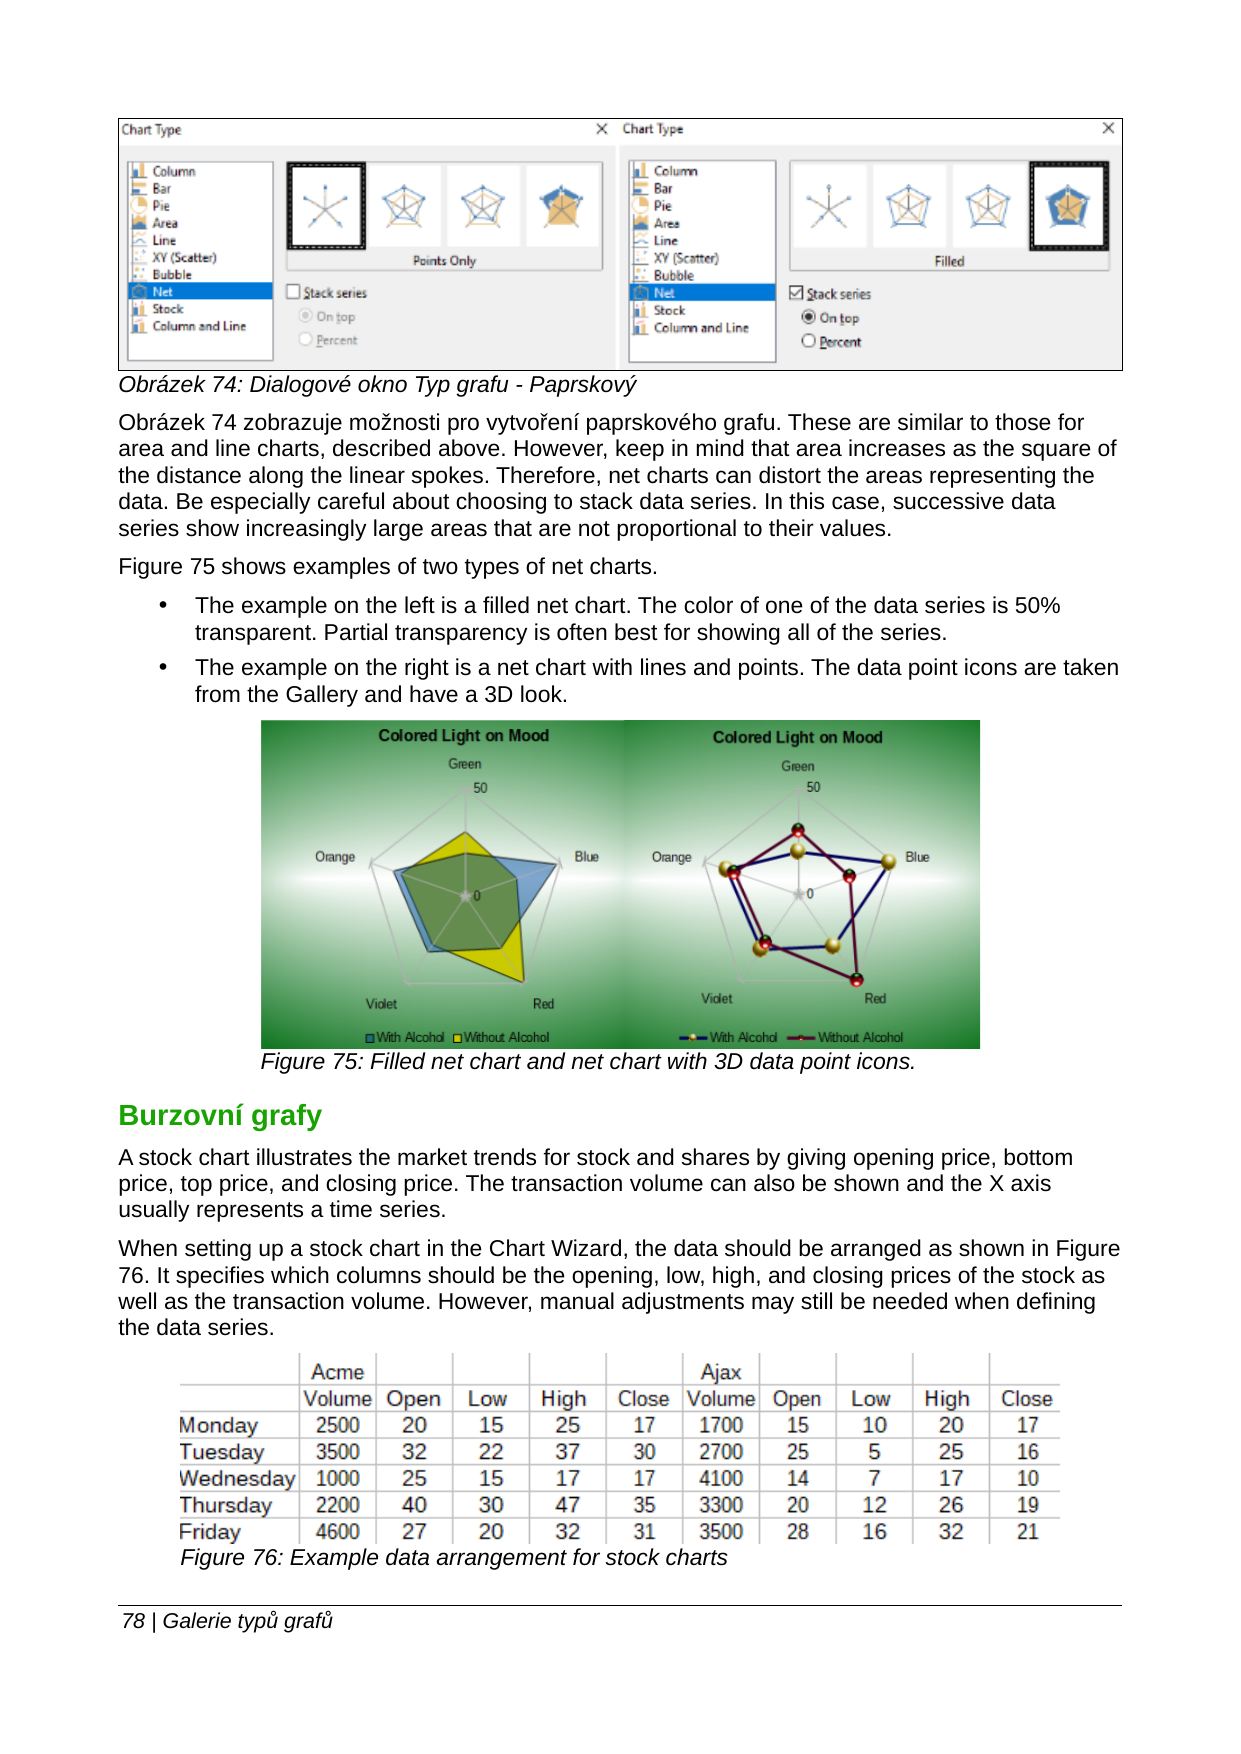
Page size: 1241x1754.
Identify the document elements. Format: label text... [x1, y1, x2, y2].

text When setting up a stock chart in the Chart Wizard, the data should be arranged as shown in Figure 76. It specifies which columns should be the opening, low, high, and closing prices of the stock as well as the transaction volume. However, manual adjustments may still be needed when defining the data series. [118, 1235, 1122, 1341]
text Figure 75: Filled net chart and net chart with 3D data point icons. [260, 1049, 980, 1075]
subtitle Burzovní grafy [118, 1098, 1122, 1132]
text Figure 76: Example data arrangement for stock charts [180, 1544, 1060, 1570]
picture [180, 1353, 1060, 1544]
list The example on the left is a filled net chart. The color of one of the data series is 50% transparent. Partial transparency is often best for showing all of the series. [156, 592, 1122, 645]
text Obrázek 74 zobrazuje možnosti pro vytvoření paprskového grafu. These are similar to those for area and line charts, described above. However, keep in mind that area increases as the square of the distance along the linear spokes. Therefore, net charts can distort the areas representing the data. Be especially careful about choosing to stack data series. In this case, successive data series show increasingly large areas that are not proportional to their values. [118, 409, 1122, 541]
list The example on the right is a net chart with lines and points. The data point icons are taken from the Gallery and have a 3D look. [156, 654, 1122, 707]
list Figure 75 shows examples of two types of net charts. [118, 553, 1122, 580]
text A stock chart illustrates the market trends for stock and shares by giving opening price, bottom price, top price, and closing price. The transaction volume can also be shown and the X axis usually represents a time series. [118, 1144, 1122, 1223]
text Obrázek 74: Dialogové okno Typ grafu - Paprskový [118, 371, 1122, 397]
picture [119, 119, 1122, 370]
picture [260, 719, 980, 1049]
